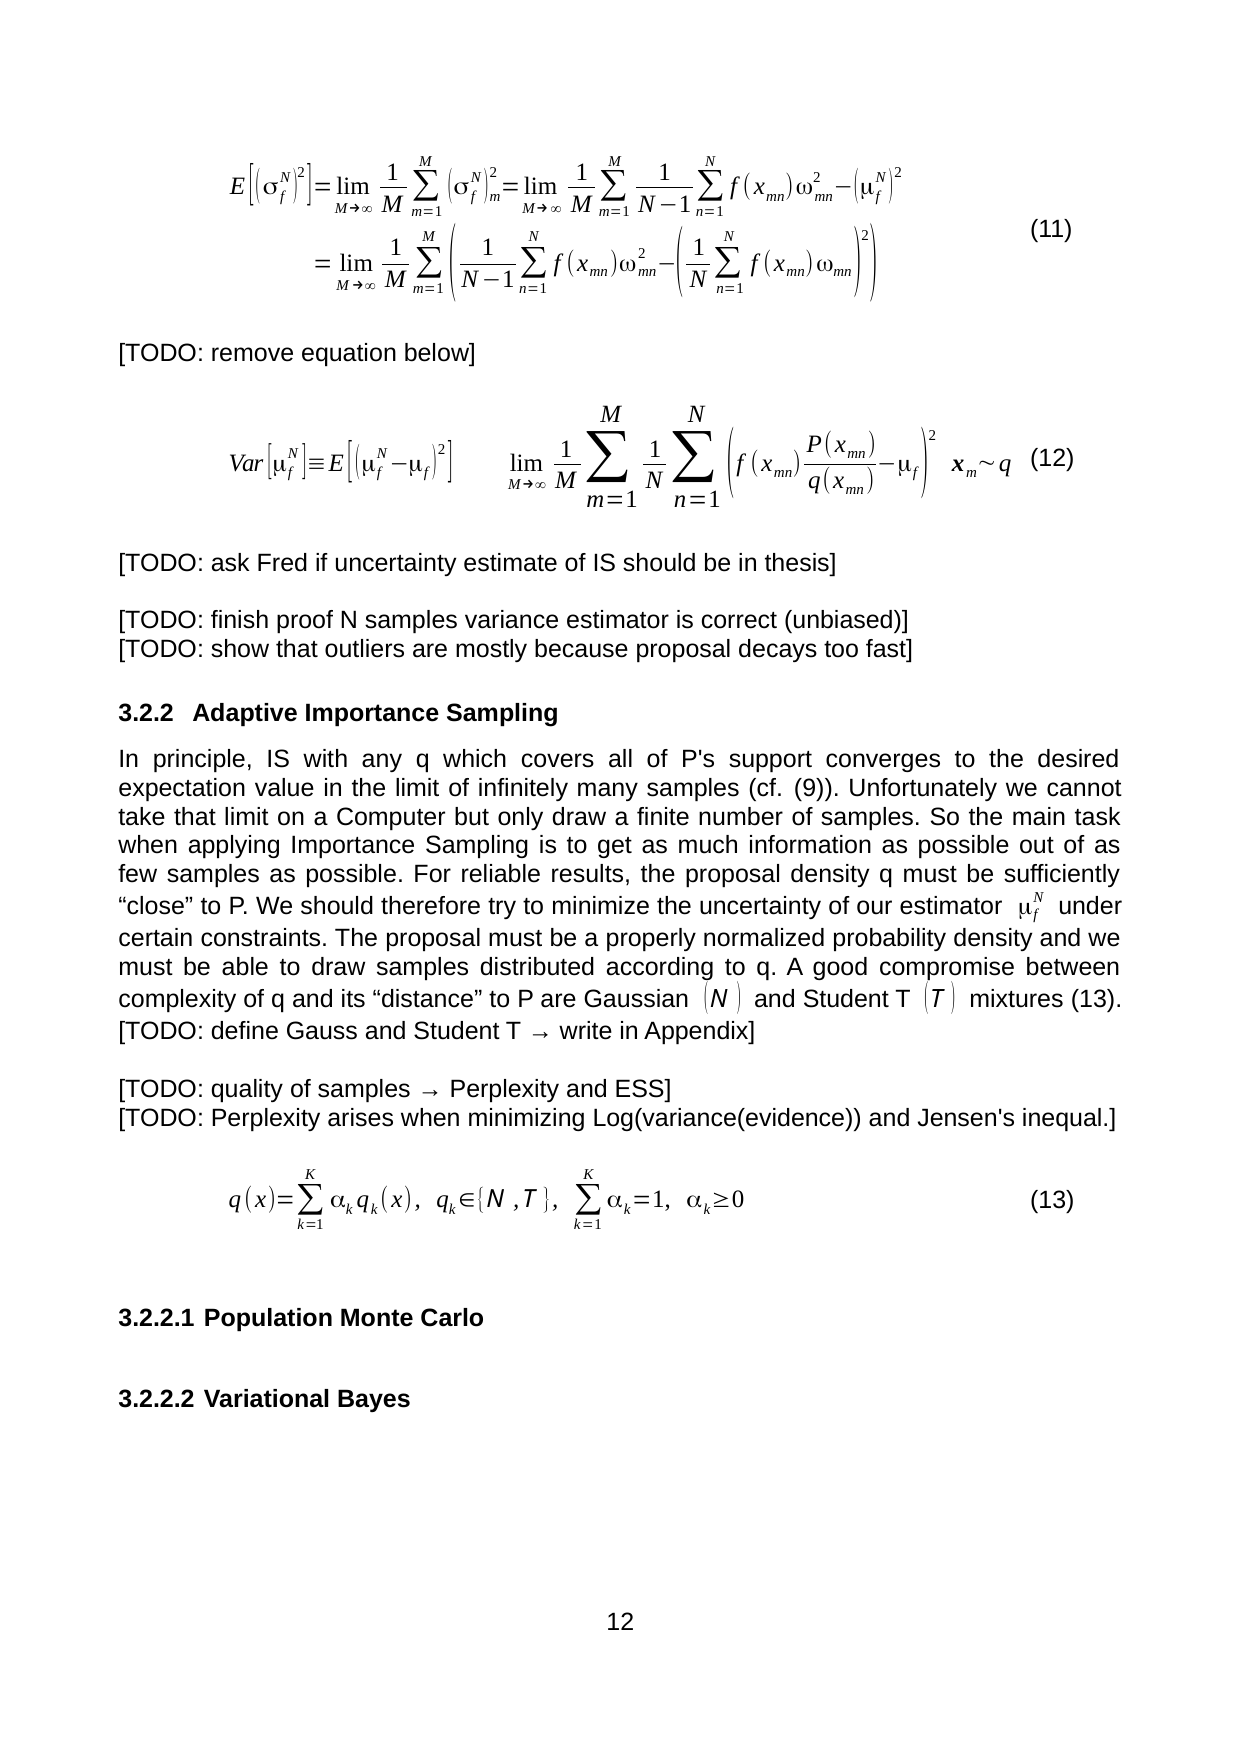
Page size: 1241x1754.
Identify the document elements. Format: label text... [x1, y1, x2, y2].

table_header [118, 395, 217, 519]
text [TODO: finish proof N samples variance estimator is correct (unbiased)] [118, 605, 1122, 634]
table_header (11) [1024, 147, 1123, 309]
text [TODO: quality of samples → Perplexity and ESS] [118, 1074, 1122, 1103]
subtitle Population Monte Carlo [118, 1302, 1122, 1331]
text [TODO: ask Fred if uncertainty estimate of IS should be in thesis] [118, 548, 1122, 576]
table_header [217, 147, 1024, 309]
table_header [217, 395, 1024, 519]
table_header [118, 147, 217, 309]
subtitle Adaptive Importance Sampling [118, 697, 1122, 726]
table_header (12) [1024, 395, 1123, 519]
table_header [118, 1160, 217, 1239]
table_header (13) [1024, 1160, 1123, 1239]
table_header [217, 1160, 1024, 1239]
subtitle Variational Bayes [118, 1384, 1122, 1413]
text [TODO: Perplexity arises when minimizing Log(variance(evidence)) and Jensen's inequal.] [118, 1103, 1122, 1131]
text [TODO: show that outliers are mostly because proposal decays too fast] [118, 634, 1122, 663]
text In principle, IS with any q which covers all of P's support converges to the desired expectation value in the limit of infinitely many samples (cf. (9)). Unfortunately we cannot take that limit on a Computer but only draw a finite number of samples. So the main task when applying Importance Sampling is to get as much information as possible out of as few samples as possible. For reliable results, the proposal density q must be sufficiently “close” to P. We should therefore try to minimize the uncertainty of our estimator under certain constraints. The proposal must be a properly normalized probability density and we must be able to draw samples distributed according to q. A good compromise between complexity of q and its “distance” to P are Gaussian and Student T mixtures (13). [TODO: define Gauss and Student T → write in Appendix] [118, 744, 1122, 1045]
text [TODO: remove equation below] [118, 338, 1122, 366]
